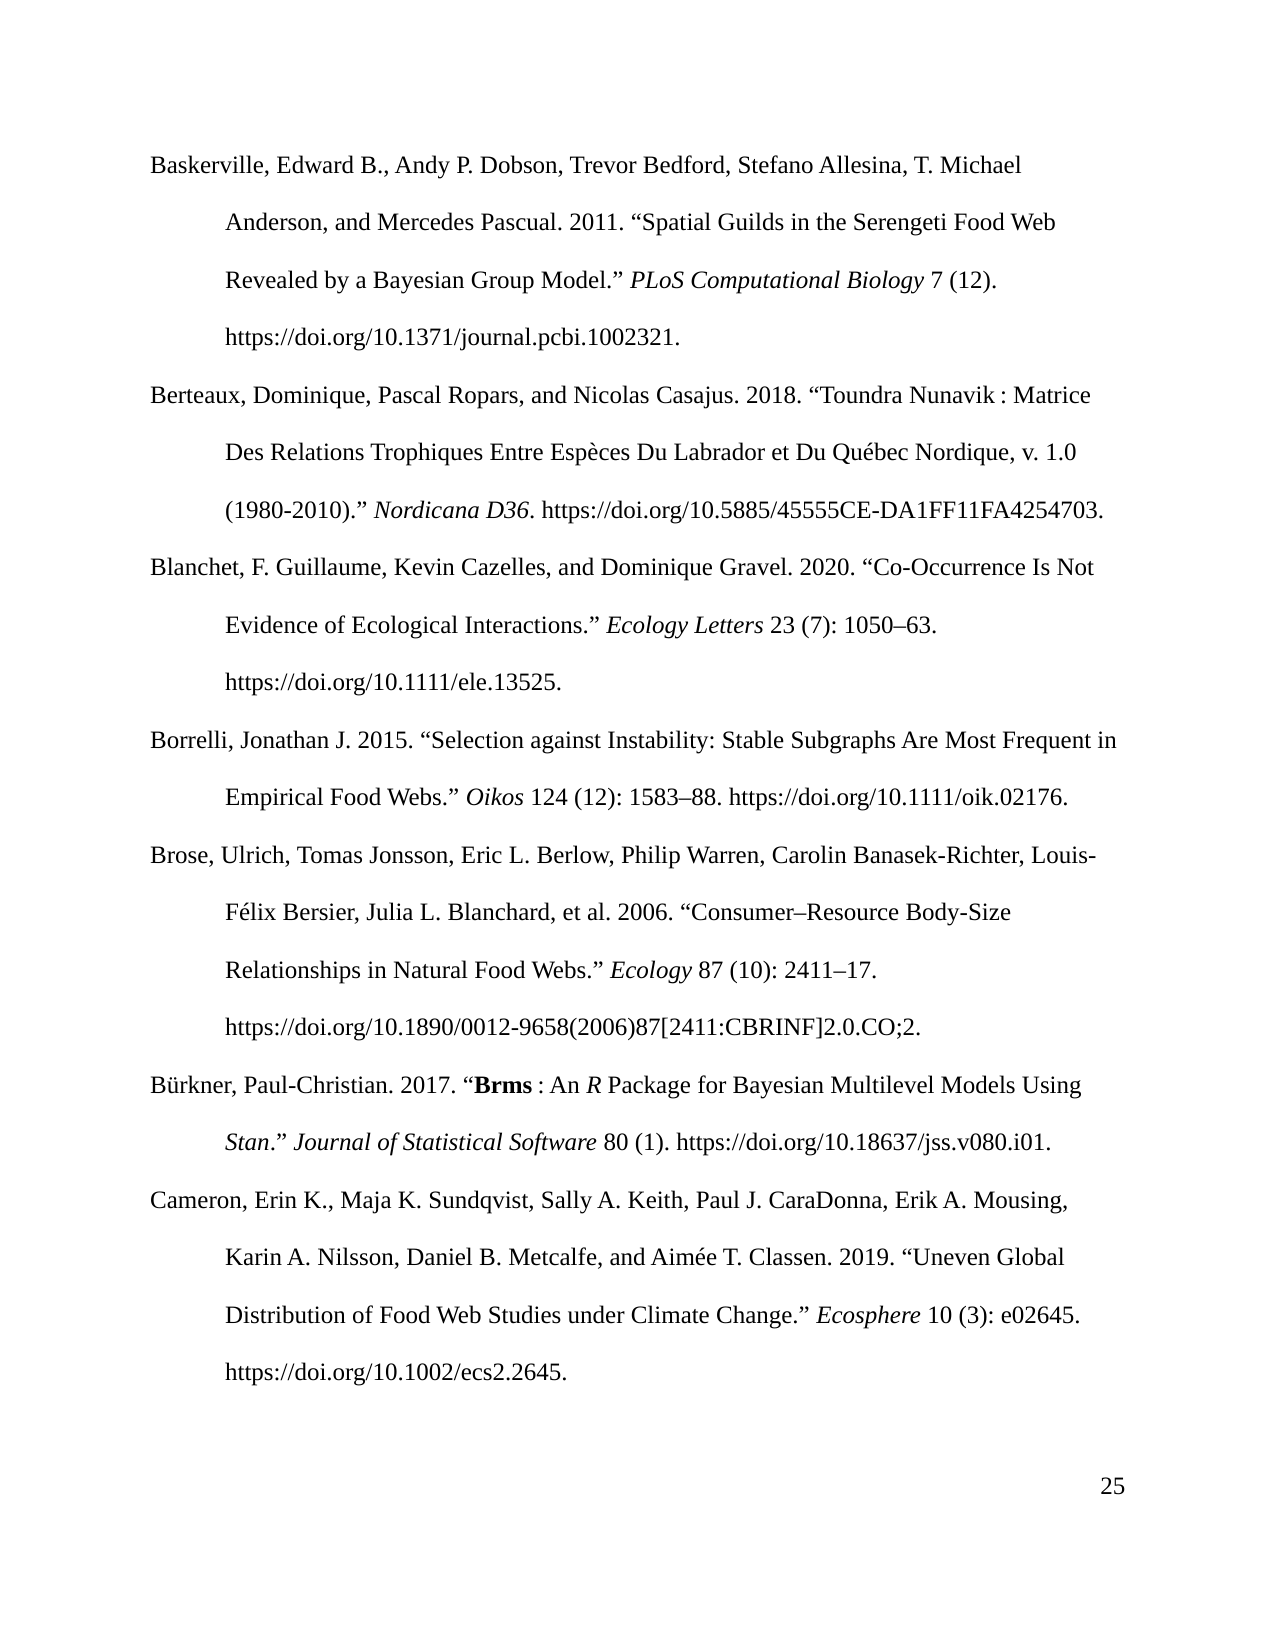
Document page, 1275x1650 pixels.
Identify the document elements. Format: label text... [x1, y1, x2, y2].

text Blanchet, F. Guillaume, Kevin Cazelles, and Dominique Gravel. 2020. “Co-Occurrence Is Not Evidence of Ecological Interactions.” Ecology Letters 23 (7): 1050–63. https://doi.org/10.1111/ele.13525. [150, 552, 1125, 696]
text Berteaux, Dominique, Pascal Ropars, and Nicolas Casajus. 2018. “Toundra Nunavik : Matrice Des Relations Trophiques Entre Espèces Du Labrador et Du Québec Nordique, v. 1.0 (1980-2010).” Nordicana D36. https://doi.org/10.5885/45555CE-DA1FF11FA4254703. [150, 380, 1125, 524]
text Bürkner, Paul-Christian. 2017. “Brms : An R Package for Bayesian Multilevel Models Using Stan.” Journal of Statistical Software 80 (1). https://doi.org/10.18637/jss.v080.i01. [150, 1070, 1125, 1156]
text Baskerville, Edward B., Andy P. Dobson, Trevor Bedford, Stefano Allesina, T. Michael Anderson, and Mercedes Pascual. 2011. “Spatial Guilds in the Serengeti Food Web Revealed by a Bayesian Group Model.” PLoS Computational Biology 7 (12). https://doi.org/10.1371/journal.pcbi.1002321. [150, 150, 1125, 351]
text Cameron, Erin K., Maja K. Sundqvist, Sally A. Keith, Paul J. CaraDonna, Erik A. Mousing, Karin A. Nilsson, Daniel B. Metcalfe, and Aimée T. Classen. 2019. “Uneven Global Distribution of Food Web Studies under Climate Change.” Ecosphere 10 (3): e02645. https://doi.org/10.1002/ecs2.2645. [150, 1185, 1125, 1386]
text Brose, Ulrich, Tomas Jonsson, Eric L. Berlow, Philip Warren, Carolin Banasek-Richter, Louis-Félix Bersier, Julia L. Blanchard, et al. 2006. “Consumer–Resource Body-Size Relationships in Natural Food Webs.” Ecology 87 (10): 2411–17. https://doi.org/10.1890/0012-9658(2006)87[2411:CBRINF]2.0.CO;2. [150, 840, 1125, 1041]
text Borrelli, Jonathan J. 2015. “Selection against Instability: Stable Subgraphs Are Most Frequent in Empirical Food Webs.” Oikos 124 (12): 1583–88. https://doi.org/10.1111/oik.02176. [150, 725, 1125, 811]
